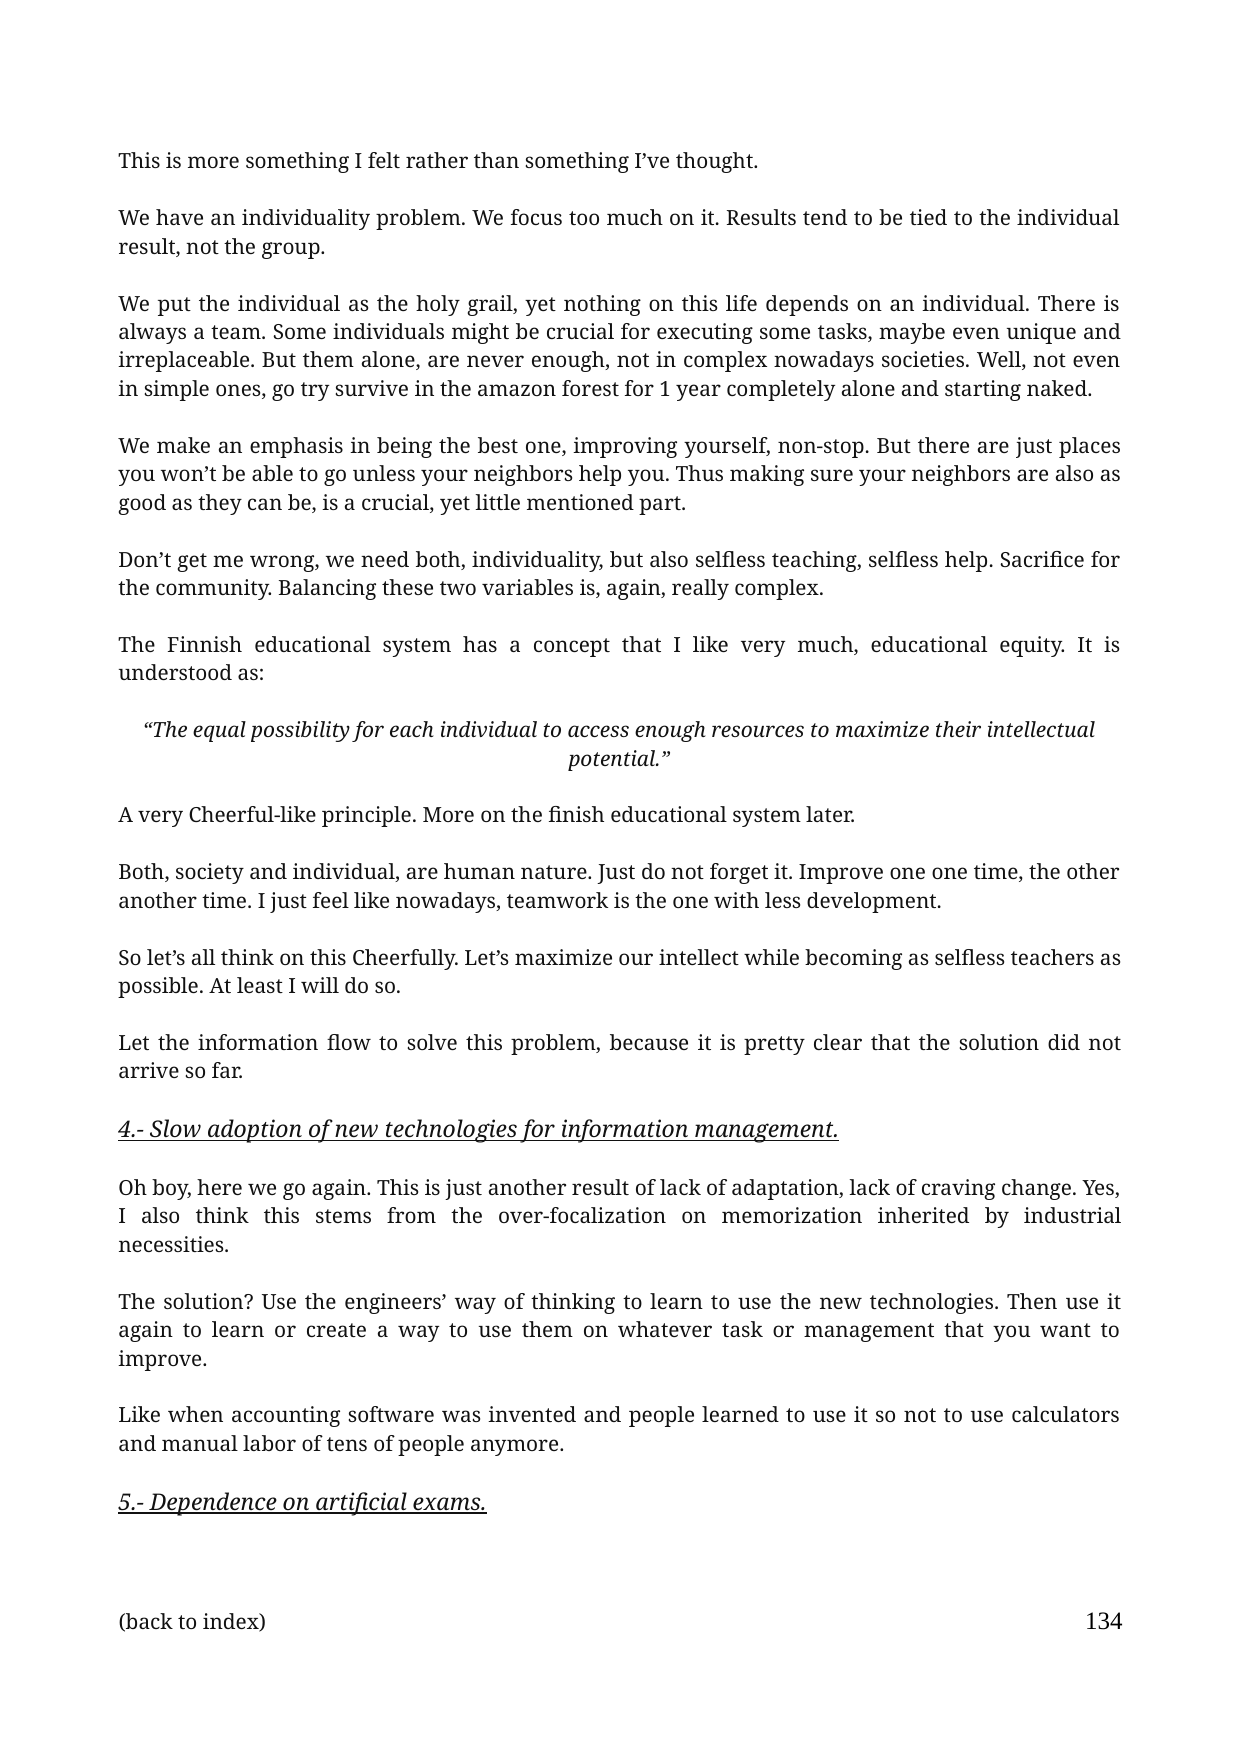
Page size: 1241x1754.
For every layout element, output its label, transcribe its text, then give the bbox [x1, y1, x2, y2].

text A very Cheerful-like principle. More on the finish educational system later. [118, 801, 1122, 829]
text So let’s all think on this Cheerfully. Let’s maximize our intellect while becoming as selfless teachers as possible. At least I will do so. [118, 943, 1122, 1000]
text “The equal possibility for each individual to access enough resources to maximize their intellectual potential.” [118, 715, 1122, 772]
text We make an emphasis in being the best one, improving yourself, non-stop. But there are just places you won’t be able to go unless your neighbors help you. Thus making sure your neighbors are also as good as they can be, is a crucial, yet little mentioned part. [118, 431, 1122, 516]
text Let the information flow to solve this problem, because it is pretty clear that the solution did not arrive so far. [118, 1028, 1122, 1085]
text This is more something I felt rather than something I’ve thought. [118, 147, 1122, 175]
text Like when accounting software was invented and people learned to use it so not to use calculators and manual labor of tens of people anymore. [118, 1401, 1122, 1457]
text We have an individuality problem. We focus too much on it. Results tend to be tied to the individual result, not the group. [118, 203, 1122, 260]
text 5.- Dependence on artificial exams. [118, 1486, 1122, 1517]
text 4.- Slow adoption of new technologies for information management. [118, 1113, 1122, 1145]
text Both, society and individual, are human nature. Just do not forget it. Improve one one time, the other another time. I just feel like nowadays, teamwork is the one with less development. [118, 857, 1122, 914]
text Oh boy, here we go again. This is just another result of lack of adaptation, lack of craving change. Yes, I also think this stems from the over-focalization on memorization inherited by industrial necessities. [118, 1173, 1122, 1258]
text We put the individual as the holy grail, yet nothing on this life depends on an individual. There is always a team. Some individuals might be crucial for executing some tasks, maybe even unique and irreplaceable. But them alone, are never enough, not in complex nowadays societies. Well, not even in simple ones, go try survive in the amazon forest for 1 year completely alone and starting naked. [118, 289, 1122, 402]
text The solution? Use the engineers’ way of thinking to learn to use the new technologies. Then use it again to learn or create a way to use them on whatever task or management that you want to improve. [118, 1287, 1122, 1372]
text Don’t get me wrong, we need both, individuality, but also selfless teaching, selfless help. Sacrifice for the community. Balancing these two variables is, again, really complex. [118, 545, 1122, 602]
text The Finnish educational system has a concept that I like very much, educational equity. It is understood as: [118, 630, 1122, 687]
